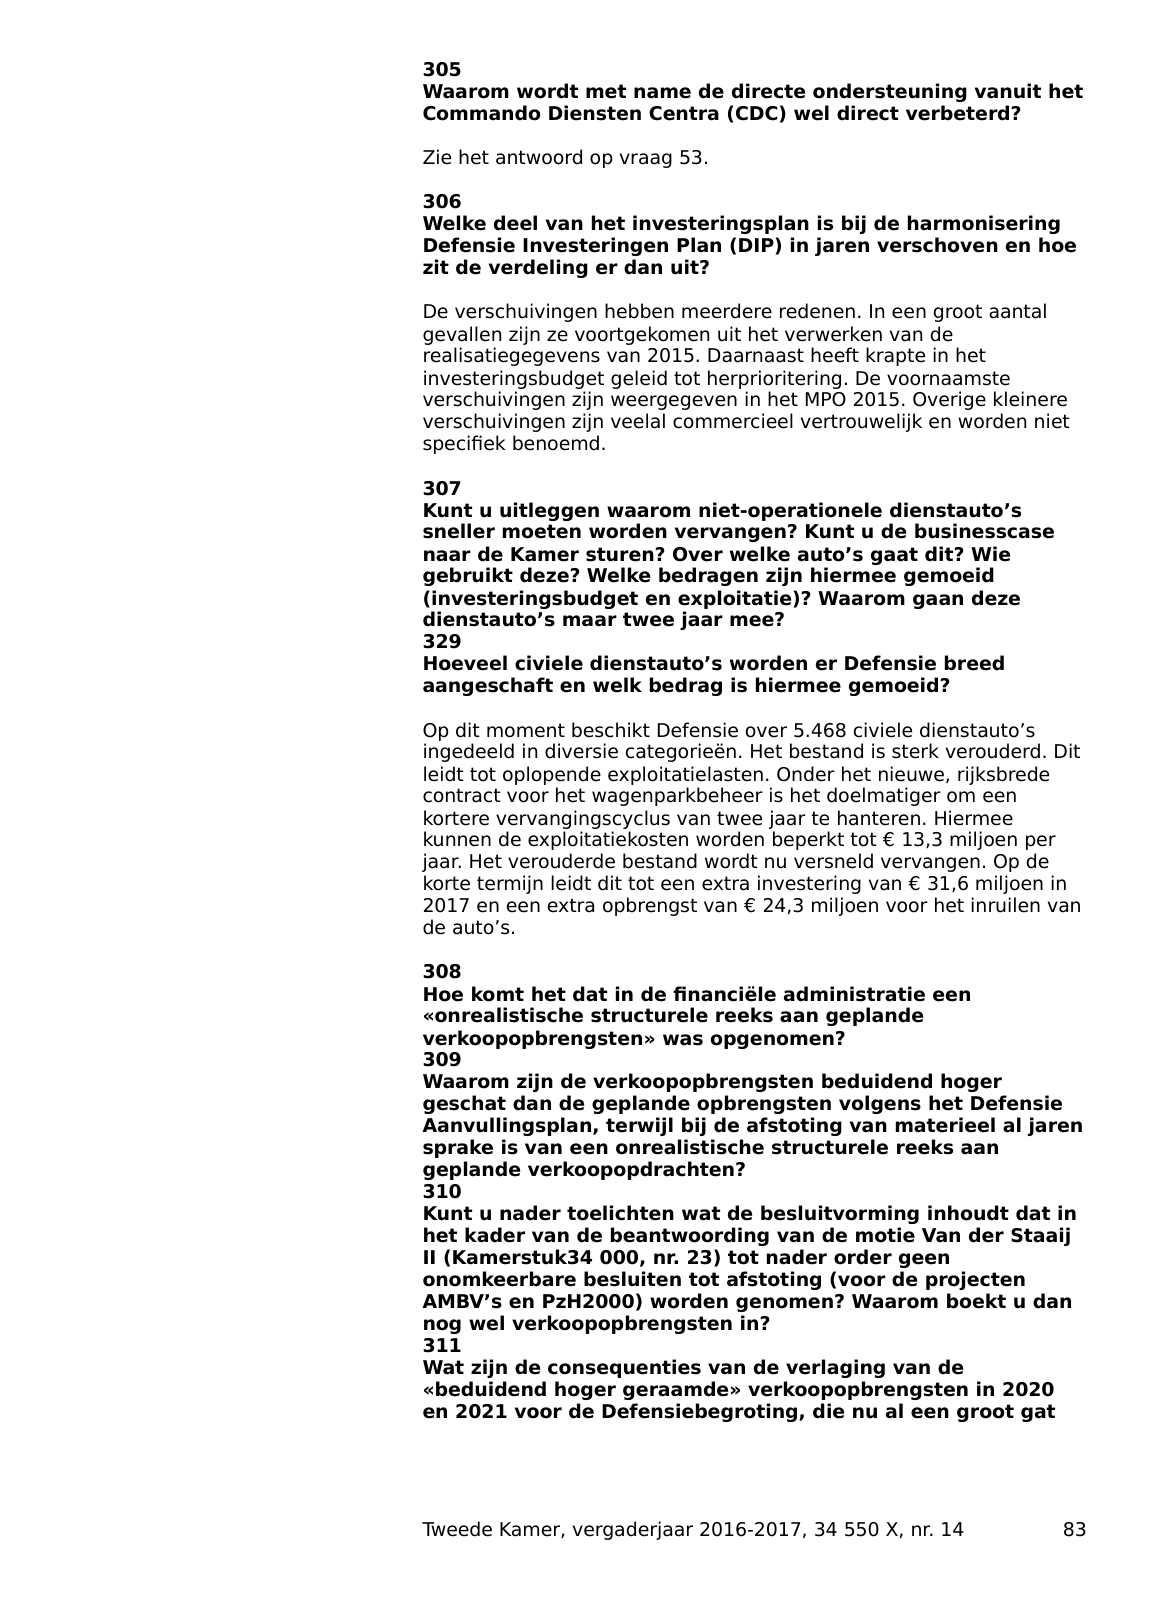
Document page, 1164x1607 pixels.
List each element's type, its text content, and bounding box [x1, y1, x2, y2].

text Waarom zijn de verkoopopbrengsten beduidend hoger geschat dan de geplande opbrengsten volgens het Defensie Aanvullingsplan, terwijl bij de afstoting van materieel al jaren sprake is van een onrealistische structurele reeks aan geplande verkoopopdrachten? [422, 1071, 1087, 1181]
text 308 [422, 961, 1087, 983]
text Wat zijn de consequenties van de verlaging van de «beduidend hoger geraamde» verkoopopbrengsten in 2020 en 2021 voor de Defensiebegroting, die nu al een groot gat [422, 1357, 1087, 1423]
text Kunt u nader toelichten wat de besluitvorming inhoudt dat in het kader van de beantwoording van de motie Van der Staaij II (Kamerstuk34 000, nr. 23) tot nader order geen onomkeerbare besluiten tot afstoting (voor de projecten AMBV’s en PzH2000) worden genomen? Waarom boekt u dan nog wel verkoopopbrengsten in? [422, 1203, 1087, 1335]
text 307 [422, 477, 1087, 499]
text 306 [422, 191, 1087, 213]
text De verschuivingen hebben meerdere redenen. In een groot aantal gevallen zijn ze voortgekomen uit het verwerken van de realisatiegegevens van 2015. Daarnaast heeft krapte in het investeringsbudget geleid tot herprioritering. De voornaamste verschuivingen zijn weergegeven in het MPO 2015. Overige kleinere verschuivingen zijn veelal commercieel vertrouwelijk en worden niet specifiek benoemd. [422, 301, 1087, 455]
text 329 [422, 631, 1087, 653]
text Welke deel van het investeringsplan is bij de harmonisering Defensie Investeringen Plan (DIP) in jaren verschoven en hoe zit de verdeling er dan uit? [422, 213, 1087, 279]
text Kunt u uitleggen waarom niet-operationele dienstauto’s sneller moeten worden vervangen? Kunt u de businesscase naar de Kamer sturen? Over welke auto’s gaat dit? Wie gebruikt deze? Welke bedragen zijn hiermee gemoeid (investeringsbudget en exploitatie)? Waarom gaan deze dienstauto’s maar twee jaar mee? [422, 499, 1087, 631]
text 310 [422, 1181, 1087, 1203]
text 305 [422, 59, 1087, 81]
text Hoeveel civiele dienstauto’s worden er Defensie breed aangeschaft en welk bedrag is hiermee gemoeid? [422, 653, 1087, 697]
text Zie het antwoord op vraag 53. [422, 147, 1087, 169]
text Hoe komt het dat in de financiële administratie een «onrealistische structurele reeks aan geplande verkoopopbrengsten» was opgenomen? [422, 983, 1087, 1049]
text Op dit moment beschikt Defensie over 5.468 civiele dienstauto’s ingedeeld in diversie categorieën. Het bestand is sterk verouderd. Dit leidt tot oplopende exploitatielasten. Onder het nieuwe, rijksbrede contract voor het wagenparkbeheer is het doelmatiger om een kortere vervangingscyclus van twee jaar te hanteren. Hiermee kunnen de exploitatiekosten worden beperkt tot € 13,3 miljoen per jaar. Het verouderde bestand wordt nu versneld vervangen. Op de korte termijn leidt dit tot een extra investering van € 31,6 miljoen in 2017 en een extra opbrengst van € 24,3 miljoen voor het inruilen van de auto’s. [422, 719, 1087, 939]
text 309 [422, 1049, 1087, 1071]
text Waarom wordt met name de directe ondersteuning vanuit het Commando Diensten Centra (CDC) wel direct verbeterd? [422, 81, 1087, 125]
text 311 [422, 1335, 1087, 1357]
